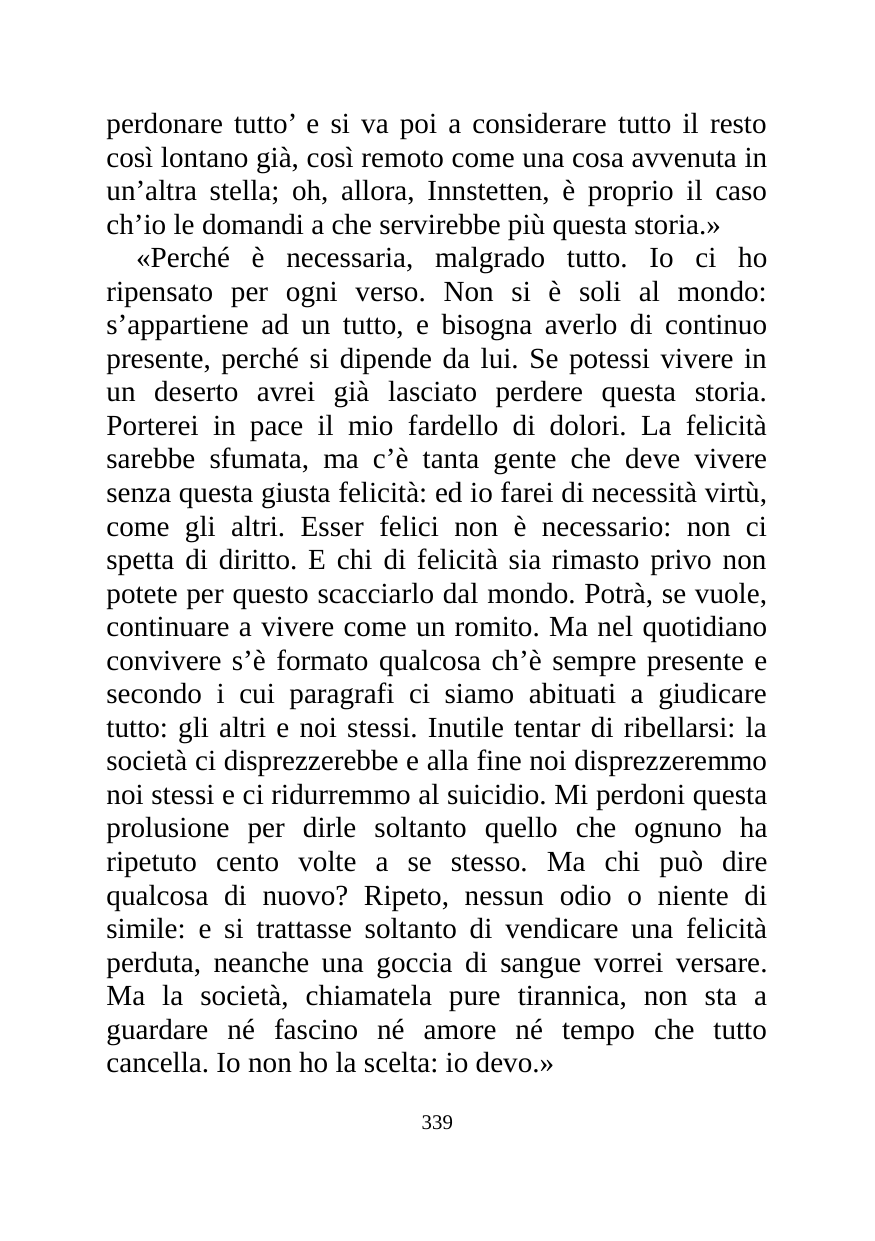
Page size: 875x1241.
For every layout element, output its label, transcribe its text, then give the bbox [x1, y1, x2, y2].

text perdonare tutto’ e si va poi a considerare tutto il resto così lontano già, così remoto come una cosa avvenuta in un’altra stella; oh, allora, Innstetten, è proprio il caso ch’io le domandi a che servirebbe più questa storia.» [106, 106, 768, 240]
text «Perché è necessaria, malgrado tutto. Io ci ho ripensato per ogni verso. Non si è soli al mondo: s’appartiene ad un tutto, e bisogna averlo di continuo presente, perché si dipende da lui. Se potessi vivere in un deserto avrei già lasciato perdere questa storia. Porterei in pace il mio fardello di dolori. La felicità sarebbe sfumata, ma c’è tanta gente che deve vivere senza questa giusta felicità: ed io farei di necessità virtù, come gli altri. Esser felici non è necessario: non ci spetta di diritto. E chi di felicità sia rimasto privo non potete per questo scacciarlo dal mondo. Potrà, se vuole, continuare a vivere come un romito. Ma nel quotidiano convivere s’è formato qualcosa ch’è sempre presente e secondo i cui paragrafi ci siamo abituati a giudicare tutto: gli altri e noi stessi. Inutile tentar di ribellarsi: la società ci disprezzerebbe e alla fine noi disprezzeremmo noi stessi e ci ridurremmo al suicidio. Mi perdoni questa prolusione per dirle soltanto quello che ognuno ha ripetuto cento volte a se stesso. Ma chi può dire qualcosa di nuovo? Ripeto, nessun odio o niente di simile: e si trattasse soltanto di vendicare una felicità perduta, neanche una goccia di sangue vorrei versare. Ma la società, chiamatela pure tirannica, non sta a guardare né fascino né amore né tempo che tutto cancella. Io non ho la scelta: io devo.» [106, 240, 768, 1079]
